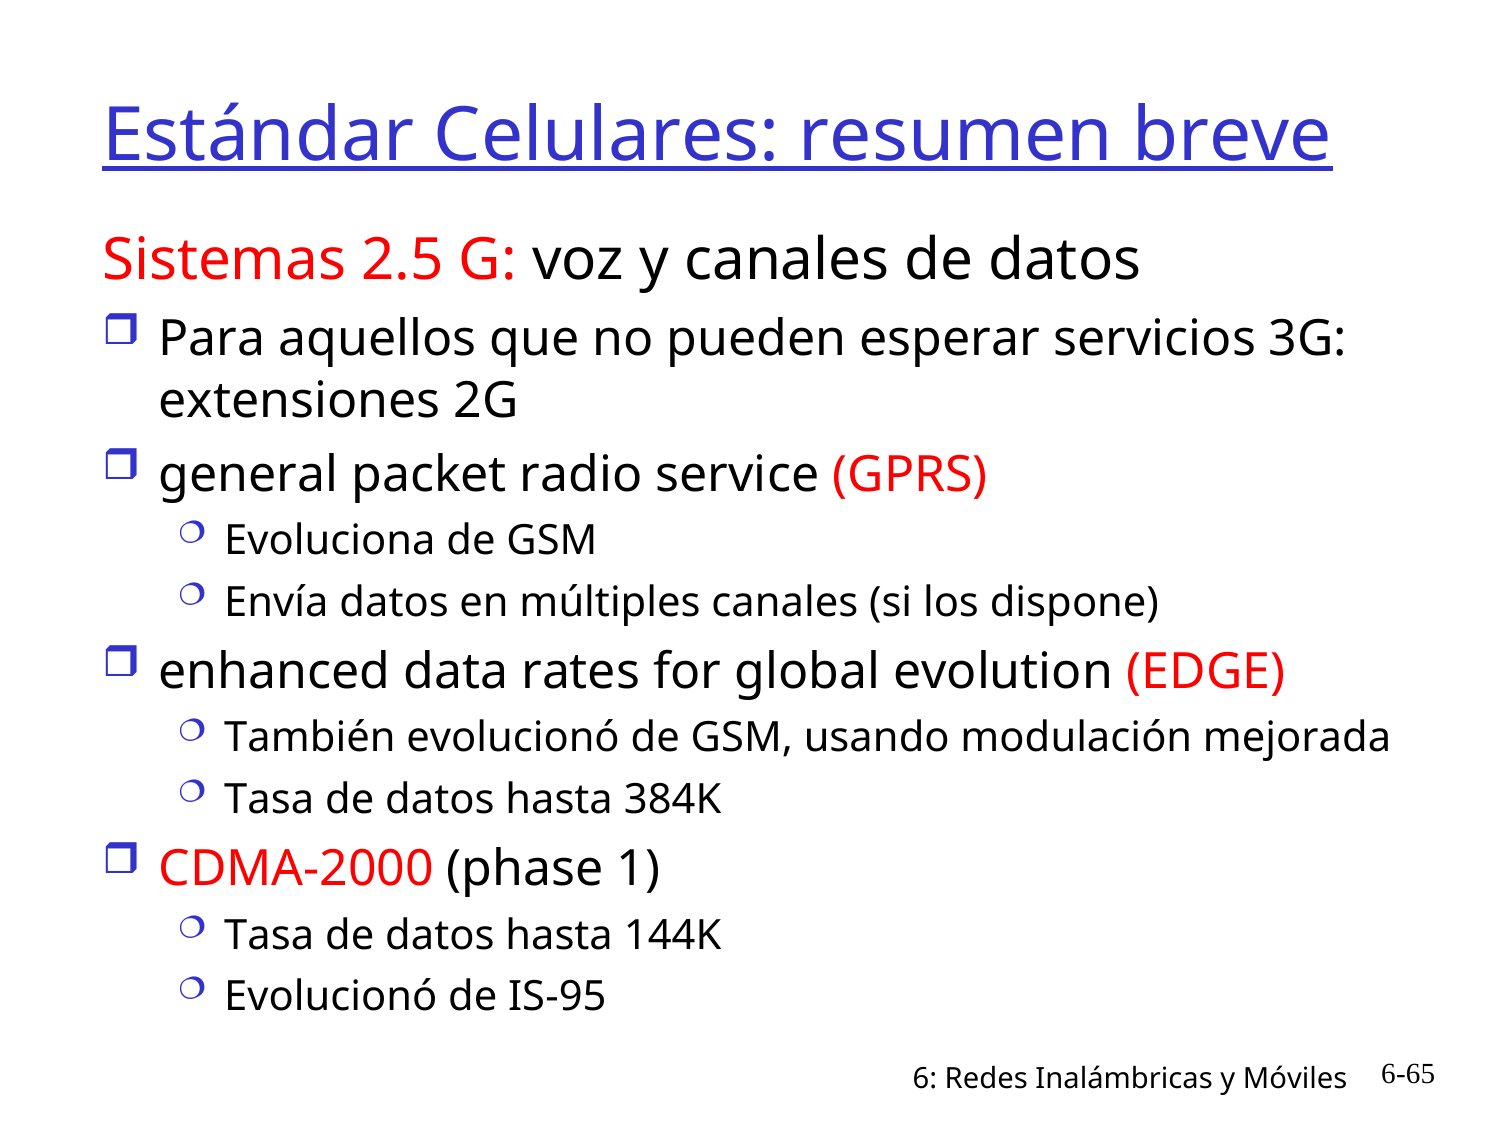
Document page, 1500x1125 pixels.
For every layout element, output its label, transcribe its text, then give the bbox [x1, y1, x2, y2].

title Estándar Celulares: resumen breve [87, 36, 1363, 215]
list Sistemas 2.5 G: voz y canales de datos Para aquellos que no pueden esperar servicios 3G: extensiones 2G general packet radio service (GPRS) Evoluciona de GSM Envía datos en múltiples canales (si los dispone) enhanced data rates for global evolution (EDGE) También evolucionó de GSM, usando modulación mejorada Tasa de datos hasta 384K CDMA-2000 (phase 1) Tasa de datos hasta 144K Evolucionó de IS-95 [87, 215, 1474, 978]
